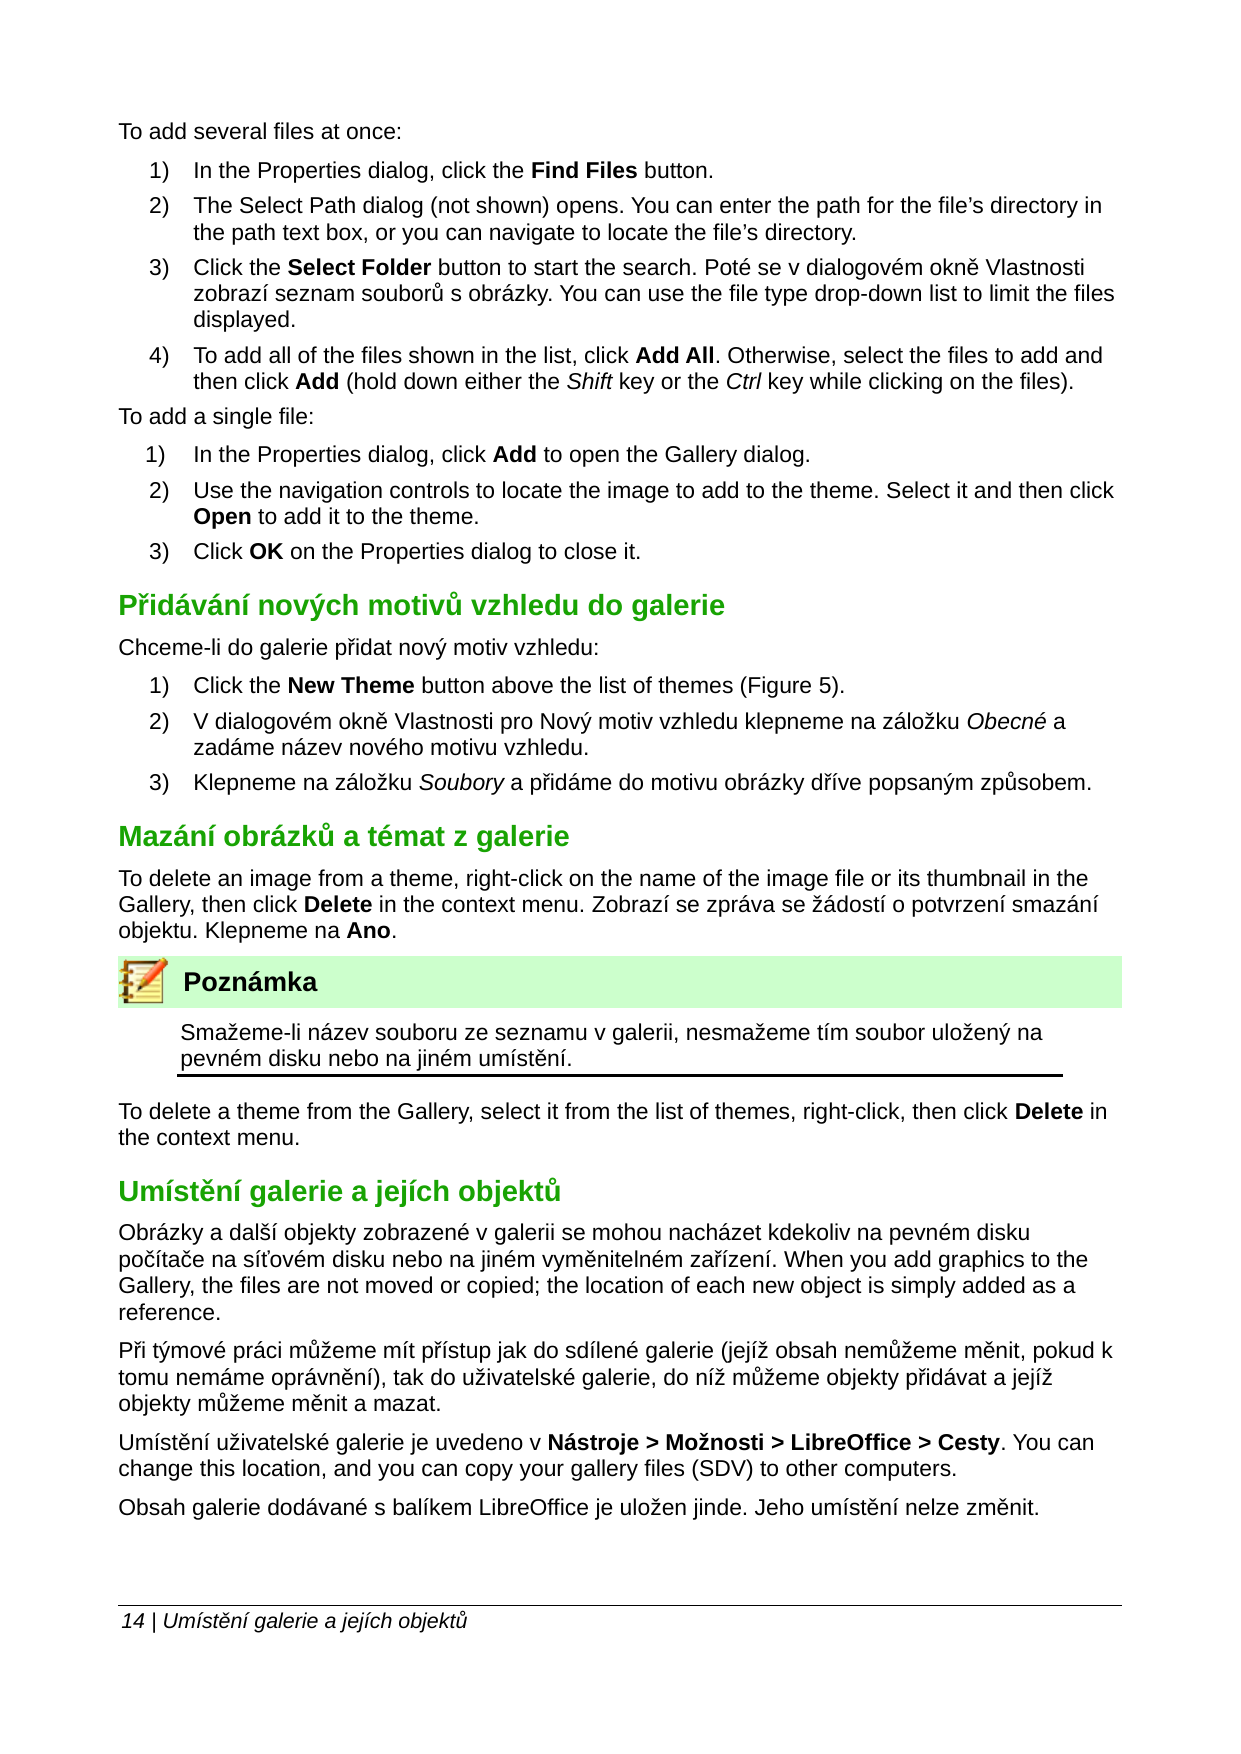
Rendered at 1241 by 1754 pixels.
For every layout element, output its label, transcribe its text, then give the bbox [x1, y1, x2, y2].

list To delete an image from a theme, right-click on the name of the image file or its thumbnail in the Gallery, then click Delete in the context menu. Zobrazí se zpráva se žádostí o potvrzení smazání objektu. Klepneme na Ano. [118, 864, 1122, 943]
subtitle Mazání obrázků a témat z galerie [118, 819, 1122, 853]
list The Select Path dialog (not shown) opens. You can enter the path for the file’s directory in the path text box, or you can navigate to locate the file’s directory. [169, 192, 1122, 245]
list Click OK on the Properties dialog to close it. [169, 538, 1122, 564]
text Umístění uživatelské galerie je uvedeno v Nástroje > Možnosti > LibreOffice > Cesty. You can change this location, and you can copy your gallery files (SDV) to other computers. [118, 1429, 1122, 1482]
text Obrázky a další objekty zobrazené v galerii se mohou nacházet kdekoliv na pevném disku počítače na síťovém disku nebo na jiném vyměnitelném zařízení. When you add graphics to the Gallery, the files are not moved or copied; the location of each new object is simply added as a reference. [118, 1219, 1122, 1325]
list Click the Select Folder button to start the search. Poté se v dialogovém okně Vlastnosti zobrazí seznam souborů s obrázky. You can use the file type drop-down list to limit the files displayed. [169, 254, 1122, 333]
picture [119, 956, 170, 1007]
text Smažeme-li název souboru ze seznamu v galerii, nesmažeme tím soubor uložený na pevném disku nebo na jiném umístění. [177, 1016, 1063, 1074]
list To delete a theme from the Gallery, select it from the list of themes, right-click, then click Delete in the context menu. [118, 1098, 1122, 1150]
subtitle Přidávání nových motivů vzhledu do galerie [118, 588, 1122, 622]
text Při týmové práci můžeme mít přístup jak do sdílené galerie (jejíž obsah nemůžeme měnit, pokud k tomu nemáme oprávnění), tak do uživatelské galerie, do níž můžeme objekty přidávat a jejíž objekty můžeme měnit a mazat. [118, 1337, 1122, 1416]
text Obsah galerie dodávané s balíkem LibreOffice je uložen jinde. Jeho umístění nelze změnit. [118, 1494, 1122, 1520]
list Klepneme na záložku Soubory a přidáme do motivu obrázky dříve popsaným způsobem. [169, 769, 1122, 796]
list V dialogovém okně Vlastnosti pro Nový motiv vzhledu klepneme na záložku Obecné a zadáme název nového motivu vzhledu. [169, 708, 1122, 760]
list Chceme-li do galerie přidat nový motiv vzhledu: [118, 633, 1122, 660]
list To add all of the files shown in the list, click Add All. Otherwise, select the files to add and then click Add (hold down either the Shift key or the Ctrl key while clicking on the files). [169, 342, 1122, 394]
subtitle Umístění galerie a jejích objektů [118, 1174, 1122, 1208]
list In the Properties dialog, click Add to open the Gallery dialog. [165, 441, 1122, 468]
list To add a single file: [118, 403, 1122, 429]
list In the Properties dialog, click the Find Files button. [169, 157, 1122, 183]
list Use the navigation controls to locate the image to add to the theme. Select it and then click Open to add it to the theme. [169, 477, 1122, 529]
text To add several files at once: [118, 118, 1122, 144]
list Click the New Theme button above the list of themes (Figure 5). [169, 672, 1122, 699]
subtitle Poznámka [118, 956, 1122, 1008]
